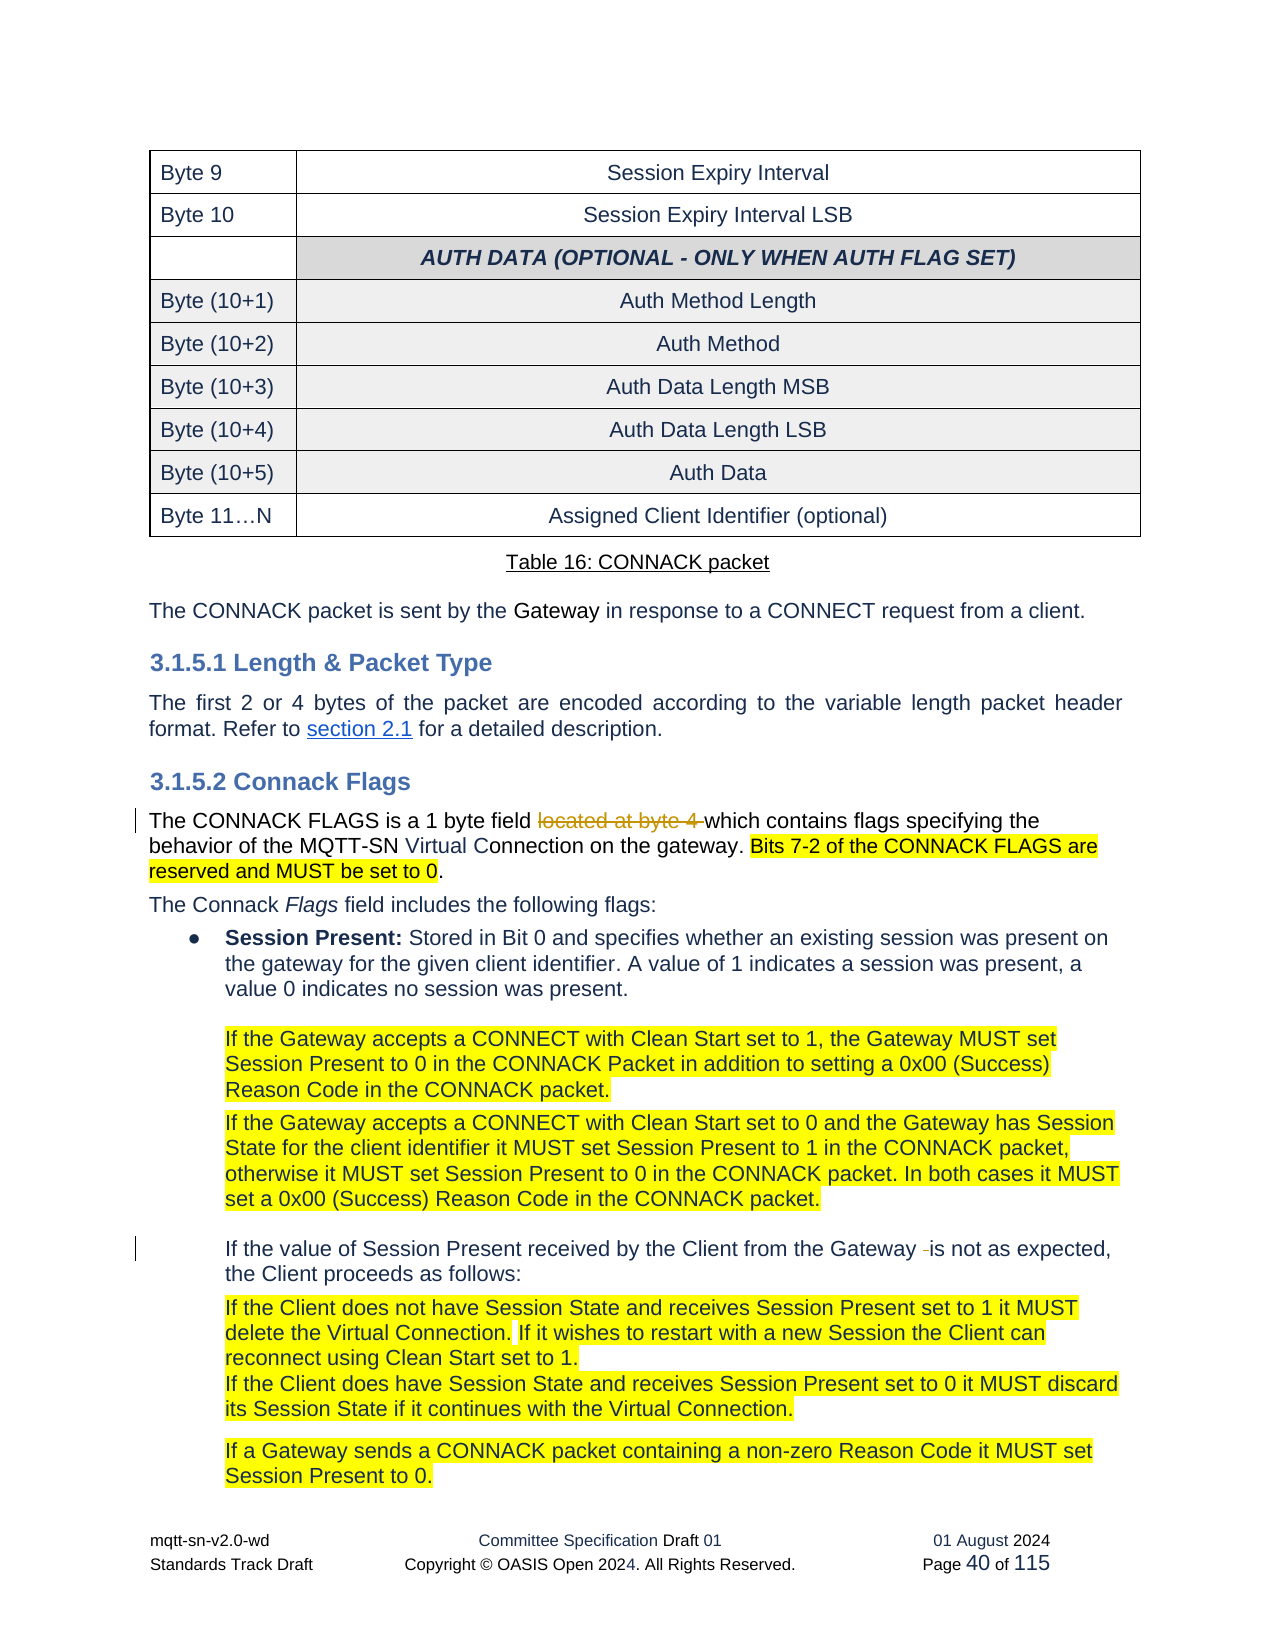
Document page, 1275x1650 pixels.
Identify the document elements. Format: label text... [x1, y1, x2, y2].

text If the Client does not have Session State and receives Session Present set to 1 it MUST delete the Virtual Connection. If it wishes to restart with a new Session the Client can reconnect using Clean Start set to 1. [225, 1295, 1124, 1371]
text The first 2 or 4 bytes of the packet are encoded according to the variable length packet header format. Refer to section 2.1 for a detailed description. [148, 690, 1124, 741]
table_cell Byte (10+3) [151, 366, 296, 407]
subtitle 3.1.5.2 Connack Flags [150, 767, 1124, 795]
table_cell Byte (10+4) [151, 409, 296, 450]
text If the Gateway accepts a CONNECT with Clean Start set to 0 and the Gateway has Session State for the client identifier it MUST set Session Present to 1 in the CONNACK packet, otherwise it MUST set Session Present to 0 in the CONNACK packet. In both cases it MUST set a 0x00 (Success) Reason Code in the CONNACK packet. If the value of Session Present received by the Client from the Gateway is not as expected, the Client proceeds as follows: [225, 1110, 1124, 1287]
text The CONNACK packet is sent by the Gateway in response to a CONNECT request from a client. [148, 598, 1124, 623]
table_cell Session Expiry Interval [297, 151, 1140, 193]
subtitle 3.1.5.1 Length & Packet Type [150, 648, 1124, 677]
text The Connack Flags field includes the following flags: [148, 892, 1124, 917]
table_cell Byte 10 [151, 194, 296, 236]
table_cell [151, 237, 296, 279]
table_cell Byte (10+5) [151, 451, 296, 493]
table_cell Byte 11…N [151, 494, 296, 536]
text If a Gateway sends a CONNACK packet containing a non-zero Reason Code it MUST set Session Present to 0. [225, 1438, 1125, 1488]
table_cell Auth Method [297, 323, 1140, 364]
text The CONNACK FLAGS is a 1 byte field which contains flags specifying the behavior of the MQTT-SN Virtual Connection on the gateway. Bits 7-2 of the CONNACK FLAGS are reserved and MUST be set to 0. [148, 808, 1124, 883]
table_cell Auth Method Length [297, 280, 1140, 322]
table_cell Byte (10+2) [151, 323, 296, 364]
table_cell Auth Data Length LSB [297, 409, 1140, 450]
table_cell Byte (10+1) [151, 280, 296, 322]
table_cell AUTH DATA (OPTIONAL - ONLY WHEN AUTH FLAG SET) [297, 237, 1140, 279]
text Table 16: CONNACK packet [150, 550, 1125, 574]
table_cell Byte 9 [151, 151, 296, 193]
table_cell Auth Data Length MSB [297, 366, 1140, 407]
text If the Client does have Session State and receives Session Present set to 0 it MUST discard its Session State if it continues with the Virtual Connection. [225, 1371, 1124, 1421]
table_cell Assigned Client Identifier (optional) [297, 494, 1140, 536]
table_cell Auth Data [297, 451, 1140, 493]
list Session Present: Stored in Bit 0 and specifies whether an existing session was present on the gateway for the given client identifier. A value of 1 indicates a session was present, a value 0 indicates no session was present. If the Gateway accepts a CONNECT with Clean Start set to 1, the Gateway MUST set Session Present to 0 in the CONNACK Packet in addition to setting a 0x00 (Success) Reason Code in the CONNACK packet. [187, 925, 1124, 1102]
table_cell Session Expiry Interval LSB [297, 194, 1140, 236]
